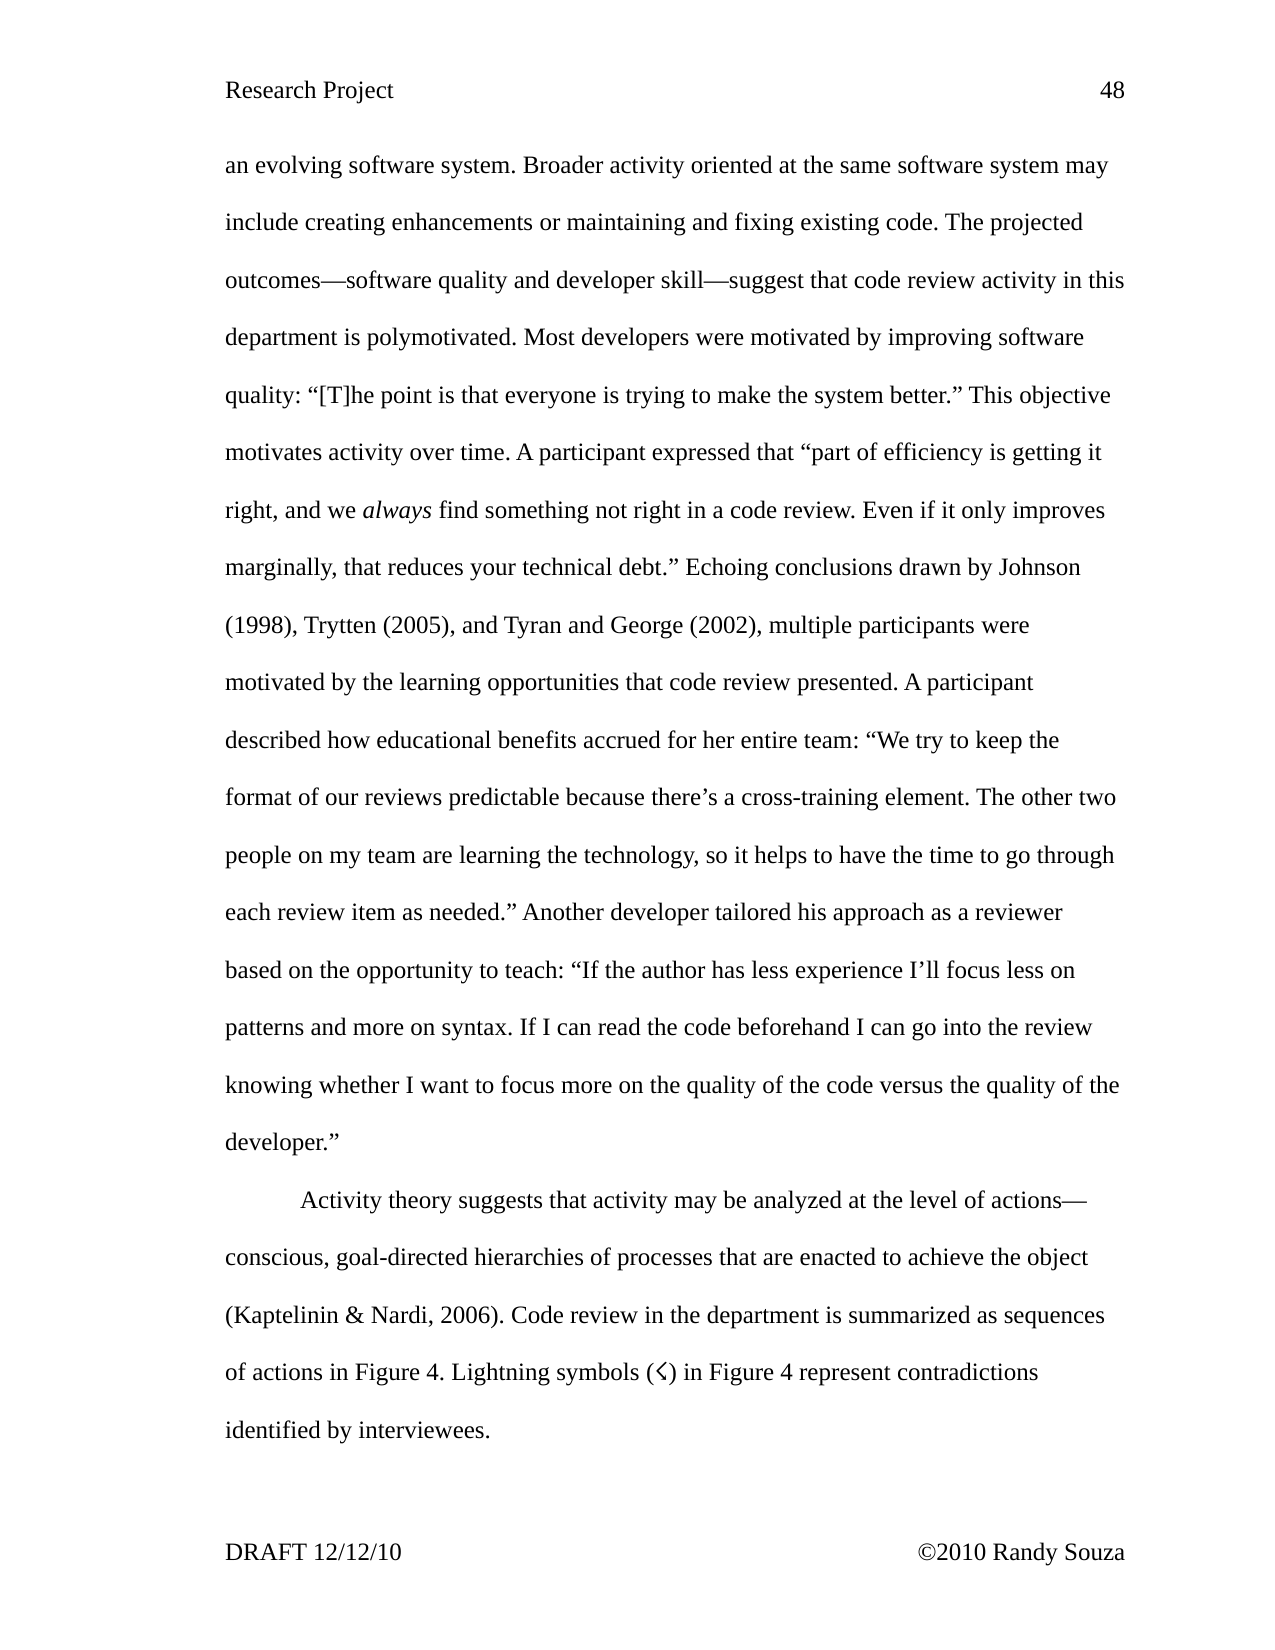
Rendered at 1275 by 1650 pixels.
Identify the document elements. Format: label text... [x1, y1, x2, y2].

text Activity theory suggests that activity may be analyzed at the level of actions—conscious, goal-directed hierarchies of processes that are enacted to achieve the object (Kaptelinin & Nardi, 2006). Code review in the department is summarized as sequences of actions in Figure 4. Lightning symbols (☇) in Figure 4 represent contradictions identified by interviewees. [225, 1185, 1125, 1444]
text an evolving software system. Broader activity oriented at the same software system may include creating enhancements or maintaining and fixing existing code. The projected outcomes—software quality and developer skill—suggest that code review activity in this department is polymotivated. Most developers were motivated by improving software quality: “[T]he point is that everyone is trying to make the system better.” This objective motivates activity over time. A participant expressed that “part of efficiency is getting it right, and we always find something not right in a code review. Even if it only improves marginally, that reduces your technical debt.” Echoing conclusions drawn by Johnson (1998), Trytten (2005), and Tyran and George (2002), multiple participants were motivated by the learning opportunities that code review presented. A participant described how educational benefits accrued for her entire team: “We try to keep the format of our reviews predictable because there’s a cross-training element. The other two people on my team are learning the technology, so it helps to have the time to go through each review item as needed.” Another developer tailored his approach as a reviewer based on the opportunity to teach: “If the author has less experience I’ll focus less on patterns and more on syntax. If I can read the code beforehand I can go into the review knowing whether I want to focus more on the quality of the code versus the quality of the developer.” [225, 150, 1125, 1156]
